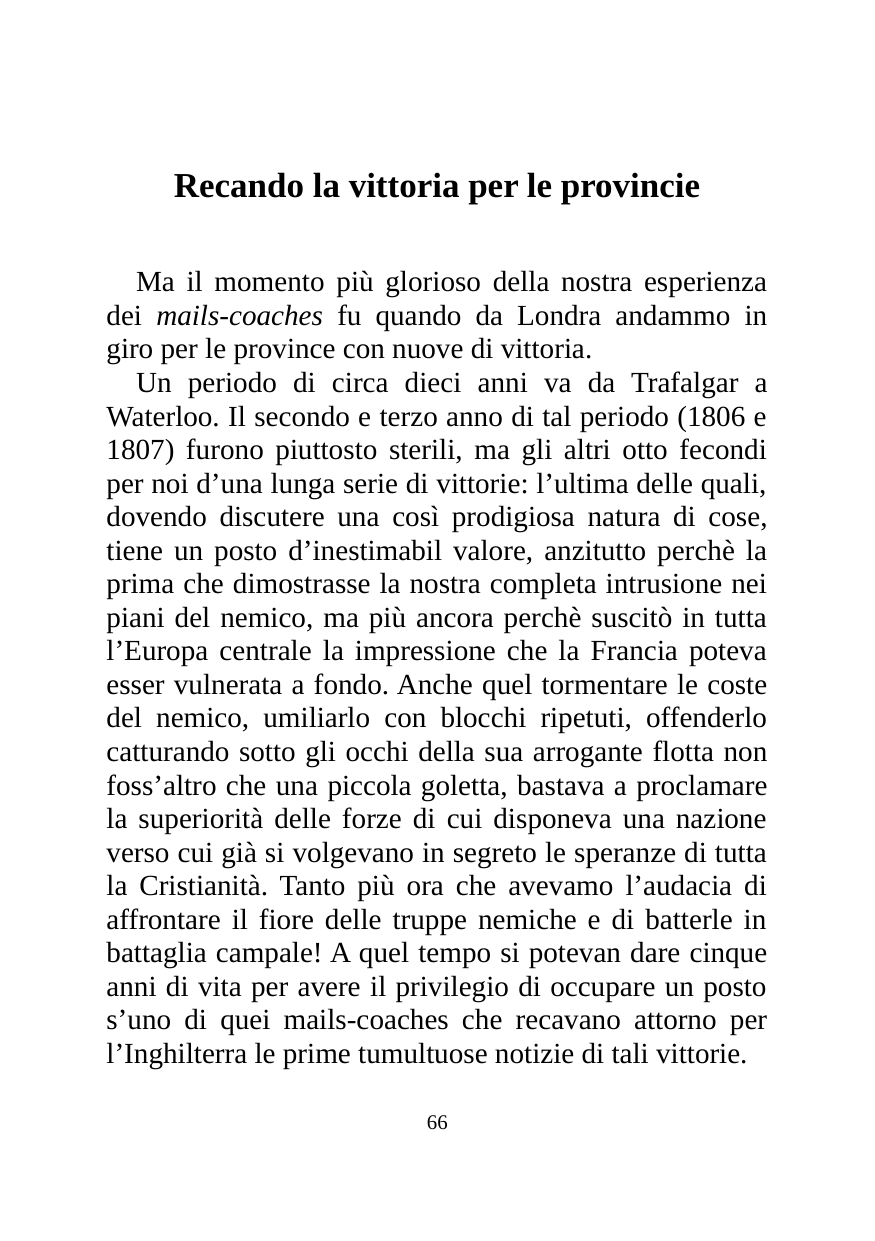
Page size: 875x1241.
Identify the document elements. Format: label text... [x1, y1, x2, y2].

text Un periodo di circa dieci anni va da Trafalgar a Waterloo. Il secondo e terzo anno di tal periodo (1806 e 1807) furono piuttosto sterili, ma gli altri otto fecondi per noi d’una lunga serie di vittorie: l’ultima delle quali, dovendo discutere una così prodigiosa natura di cose, tiene un posto d’inestimabil valore, anzitutto perchè la prima che dimostrasse la nostra completa intrusione nei piani del nemico, ma più ancora perchè suscitò in tutta l’Europa centrale la impressione che la Francia poteva esser vulnerata a fondo. Anche quel tormentare le coste del nemico, umiliarlo con blocchi ripetuti, offenderlo catturando sotto gli occhi della sua arrogante flotta non foss’altro che una piccola goletta, bastava a proclamare la superiorità delle forze di cui disponeva una nazione verso cui già si volgevano in segreto le speranze di tutta la Cristianità. Tanto più ora che avevamo l’audacia di affrontare il fiore delle truppe nemiche e di batterle in battaglia campale! A quel tempo si potevan dare cinque anni di vita per avere il privilegio di occupare un posto s’uno di quei mails-coaches che recavano attorno per l’Inghilterra le prime tumultuose notizie di tali vittorie. [106, 365, 768, 1069]
subtitle Recando la vittoria per le provincie [106, 165, 768, 206]
text Ma il momento più glorioso della nostra esperienza dei mails-coaches fu quando da Londra andammo in giro per le province con nuove di vittoria. [106, 264, 768, 365]
